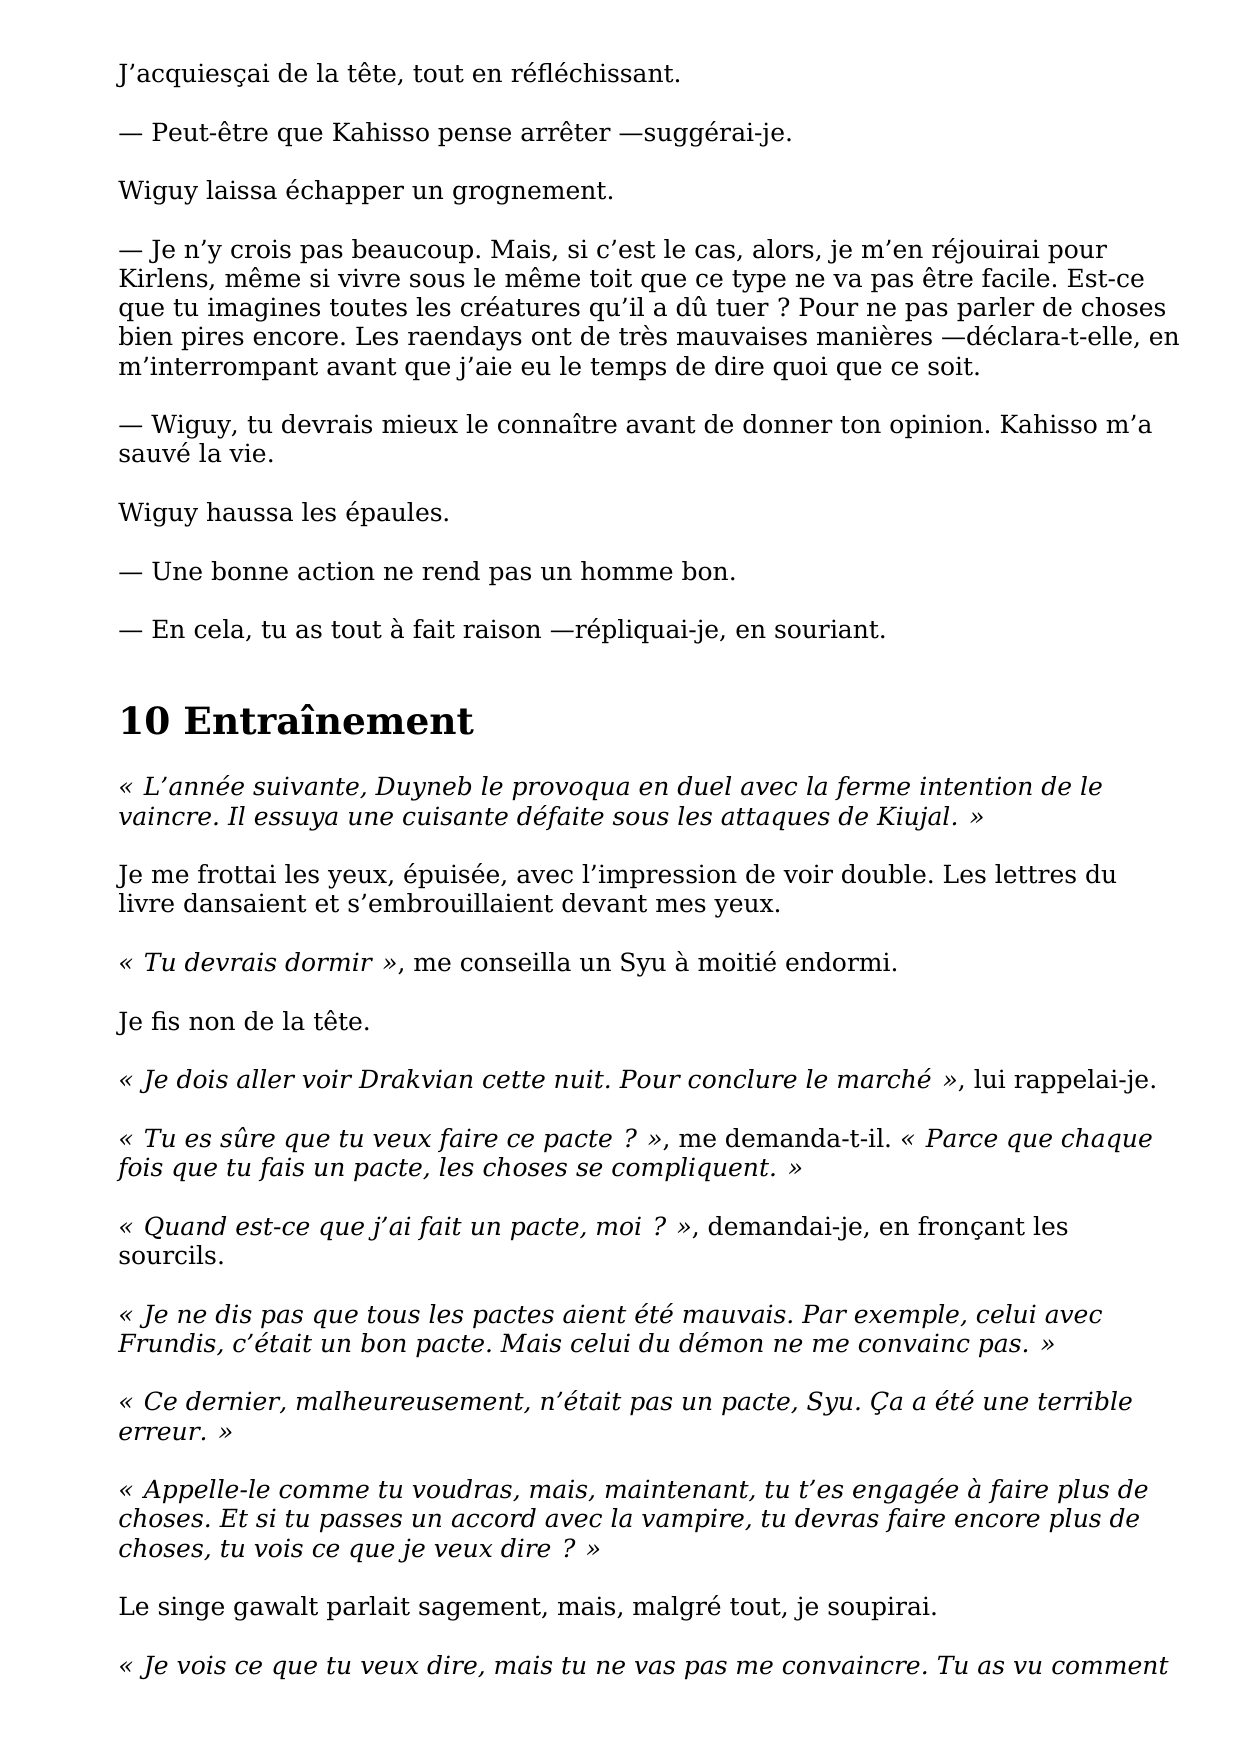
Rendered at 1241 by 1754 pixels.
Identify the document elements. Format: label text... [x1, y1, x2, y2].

text « Quand est-ce que j’ai fait un pacte, moi ? », demandai-je, en fronçant les sourcils. [118, 1212, 1181, 1270]
text « L’année suivante, Duyneb le provoqua en duel avec la ferme intention de le vaincre. Il essuya une cuisante défaite sous les attaques de Kiujal. » [118, 773, 1181, 831]
text « Tu es sûre que tu veux faire ce pacte ? », me demanda-t-il. « Parce que chaque fois que tu fais un pacte, les choses se compliquent. » [118, 1124, 1181, 1182]
text Le singe gawalt parlait sagement, mais, malgré tout, je soupirai. [118, 1592, 1181, 1622]
text Wiguy laissa échapper un grognement. [118, 176, 1181, 206]
subtitle 10 Entraînement [118, 699, 1181, 743]
text — En cela, tu as tout à fait raison —répliquai-je, en souriant. [118, 615, 1181, 644]
text « Je dois aller voir Drakvian cette nuit. Pour conclure le marché », lui rappelai-je. [118, 1066, 1181, 1095]
text « Je ne dis pas que tous les pactes aient été mauvais. Par exemple, celui avec Frundis, c’était un bon pacte. Mais celui du démon ne me convainc pas. » [118, 1300, 1181, 1358]
text — Peut-être que Kahisso pense arrêter —suggérai-je. [118, 118, 1181, 147]
text « Appelle-le comme tu voudras, mais, maintenant, tu t’es engagée à faire plus de choses. Et si tu passes un accord avec la vampire, tu devras faire encore plus de choses, tu vois ce que je veux dire ? » [118, 1475, 1181, 1563]
text — Une bonne action ne rend pas un homme bon. [118, 557, 1181, 586]
text « Ce dernier, malheureusement, n’était pas un pacte, Syu. Ça a été une terrible erreur. » [118, 1388, 1181, 1446]
text « Tu devrais dormir », me conseilla un Syu à moitié endormi. [118, 948, 1181, 977]
text — Wiguy, tu devrais mieux le connaître avant de donner ton opinion. Kahisso m’a sauvé la vie. [118, 410, 1181, 469]
text Je me frottai les yeux, épuisée, avec l’impression de voir double. Les lettres du livre dansaient et s’embrouillaient devant mes yeux. [118, 860, 1181, 919]
text Wiguy haussa les épaules. [118, 498, 1181, 527]
text « Je vois ce que tu veux dire, mais tu ne vas pas me convaincre. Tu as vu comment [118, 1651, 1181, 1680]
text Je fis non de la tête. [118, 1007, 1181, 1036]
text — Je n’y crois pas beaucoup. Mais, si c’est le cas, alors, je m’en réjouirai pour Kirlens, même si vivre sous le même toit que ce type ne va pas être facile. Est-ce que tu imagines toutes les créatures qu’il a dû tuer ? Pour ne pas parler de choses bien pires encore. Les raendays ont de très mauvaises manières —déclara-t-elle, en m’interrompant avant que j’aie eu le temps de dire quoi que ce soit. [118, 235, 1181, 381]
text J’acquiesçai de la tête, tout en réfléchissant. [118, 59, 1181, 88]
